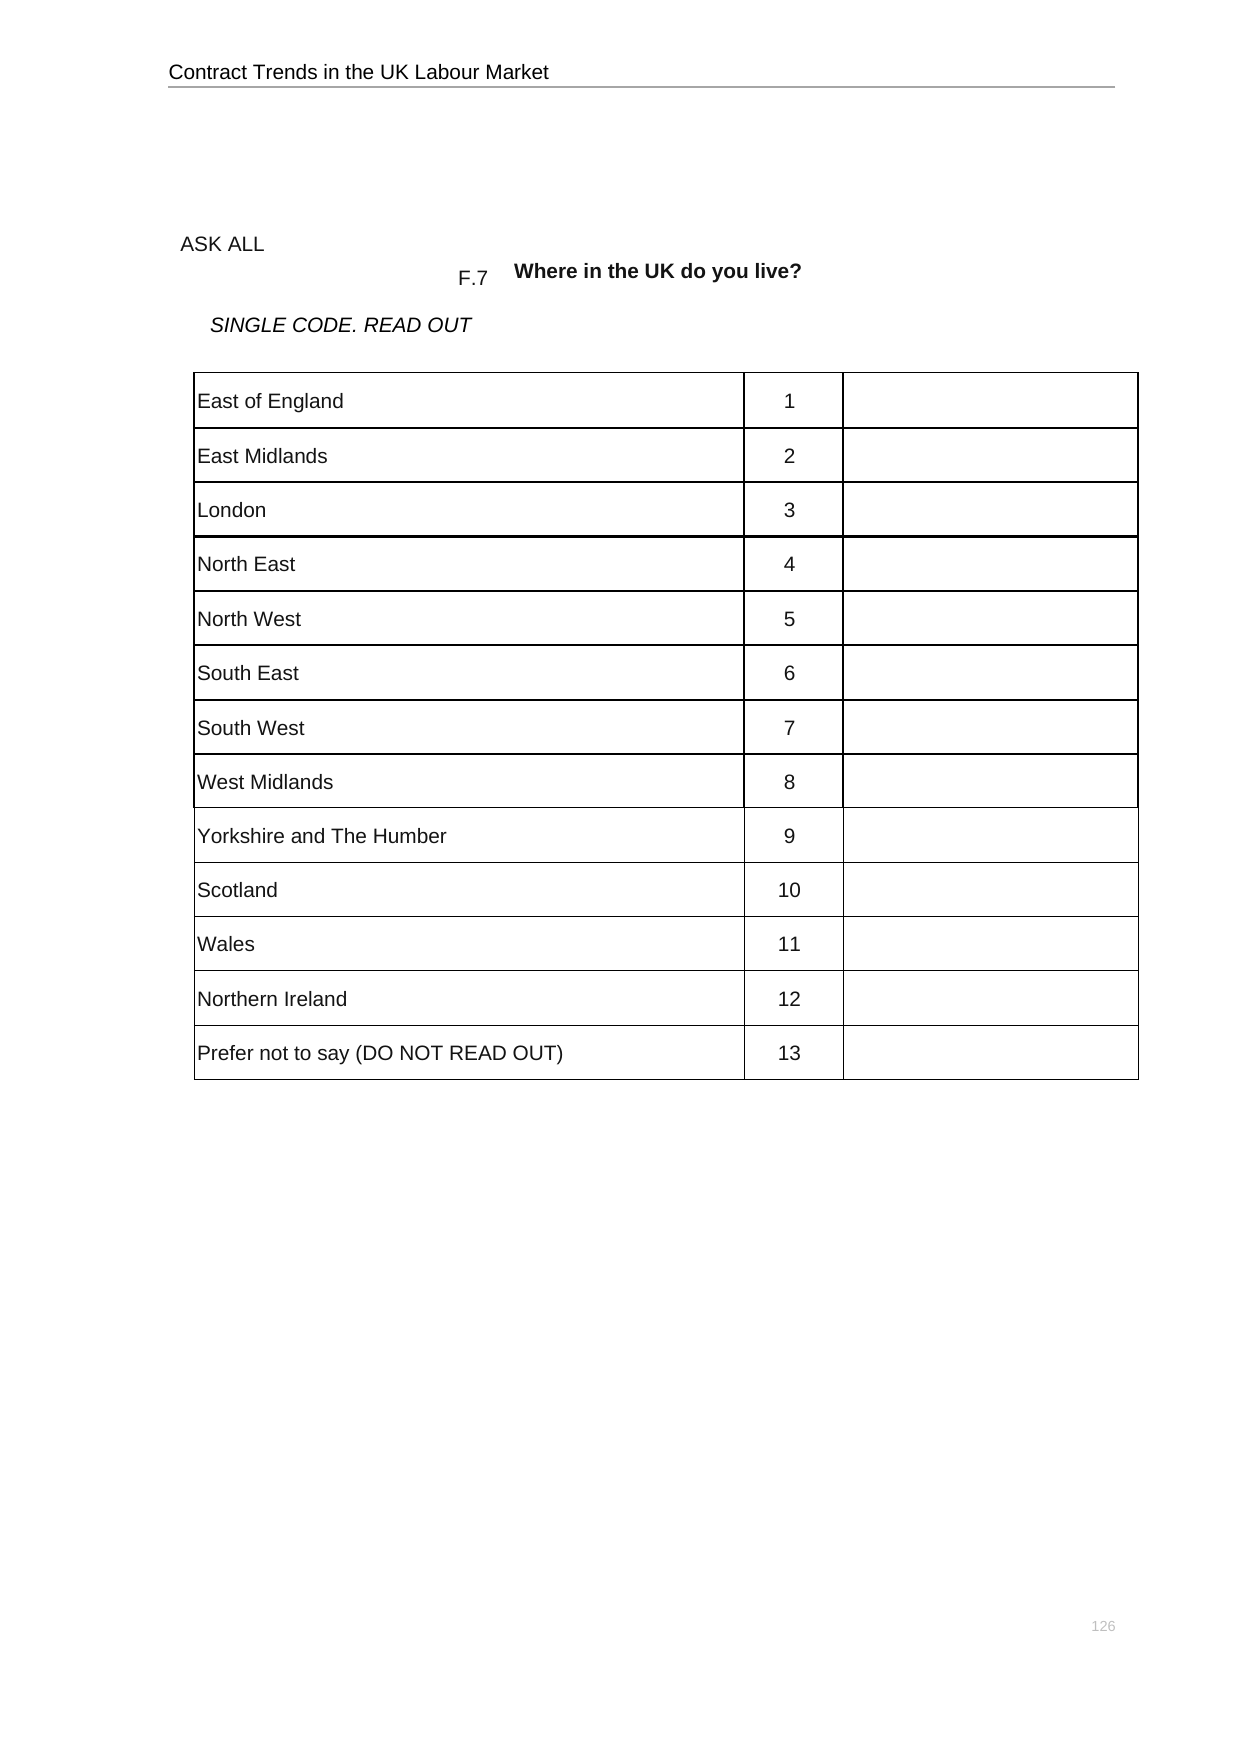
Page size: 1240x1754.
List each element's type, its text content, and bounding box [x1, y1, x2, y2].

table_cell 4 [745, 538, 842, 590]
table_cell [844, 863, 1138, 916]
table_cell [844, 1026, 1138, 1079]
table_cell 6 [745, 646, 842, 698]
table_cell [844, 917, 1138, 970]
table_cell 10 [745, 863, 843, 916]
table_cell 2 [745, 429, 842, 481]
table_cell [844, 483, 1137, 535]
table_cell [844, 429, 1137, 481]
table_cell North East [195, 538, 743, 590]
table_cell 5 [745, 592, 842, 644]
table_cell 12 [745, 971, 843, 1025]
table_cell [844, 538, 1137, 590]
subtitle ask all [180, 237, 1115, 264]
table_cell West Midlands [195, 755, 743, 807]
table_cell 13 [745, 1026, 843, 1079]
table_cell South West [195, 701, 743, 753]
table_cell [844, 755, 1137, 807]
table_cell [844, 646, 1137, 698]
table_cell 9 [745, 808, 843, 862]
table_cell Scotland [195, 863, 744, 916]
table_cell Northern Ireland [195, 971, 744, 1025]
table_cell 7 [745, 701, 842, 753]
table_header East of England [195, 373, 743, 427]
table_cell [844, 592, 1137, 644]
table_cell 8 [745, 755, 842, 807]
table_cell 3 [745, 483, 842, 535]
table_cell Wales [195, 917, 744, 970]
table_header 1 [745, 373, 842, 427]
table_cell [844, 808, 1138, 862]
table_cell [844, 701, 1137, 753]
table_cell 11 [745, 917, 843, 970]
table_cell [844, 971, 1138, 1025]
table_cell Prefer not to say (DO NOT READ OUT) [195, 1026, 744, 1079]
table_cell London [195, 483, 743, 535]
table_cell South East [195, 646, 743, 698]
table_header [844, 373, 1137, 427]
list Where in the UK do you live? [458, 264, 1115, 291]
table_cell North West [195, 592, 743, 644]
table_cell East Midlands [195, 429, 743, 481]
subtitle SINGLE CODE. READ OUT [210, 318, 1115, 345]
table_cell Yorkshire and The Humber [195, 808, 744, 862]
